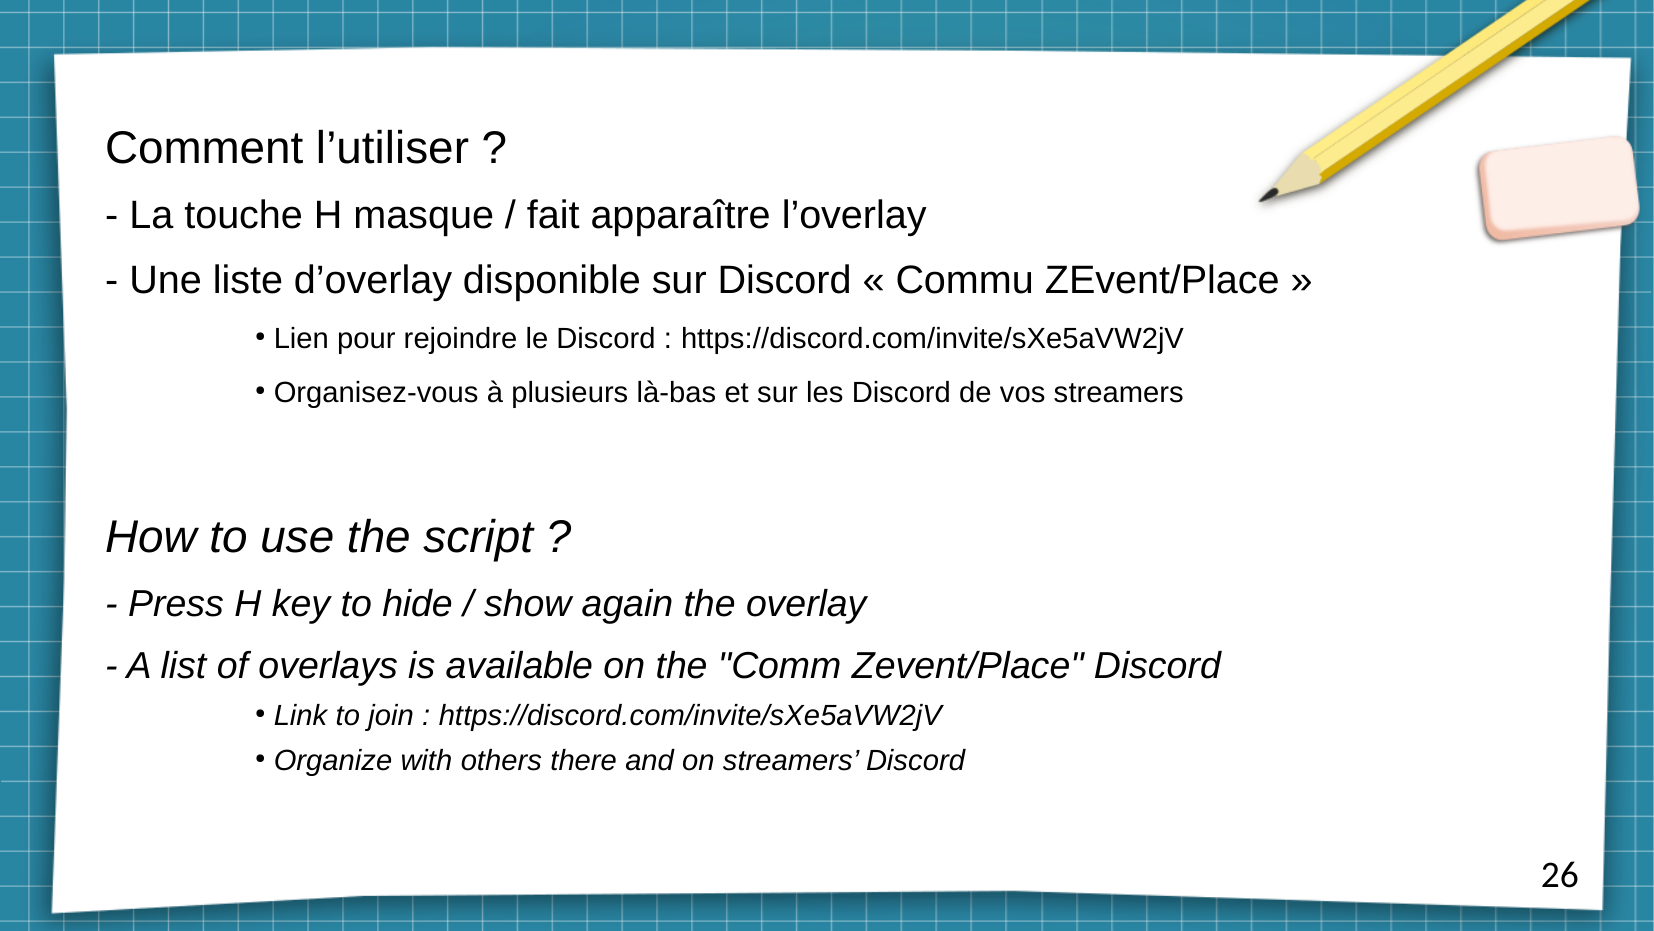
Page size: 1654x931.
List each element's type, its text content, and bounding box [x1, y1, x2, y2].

list Comment l’utiliser ? - La touche H masque / fait apparaître l’overlay - Une liste d’overlay disponible sur Discord « Commu ZEvent/Place » Lien pour rejoindre le Discord : https://discord.com/invite/sXe5aVW2jV Organisez-vous à plusieurs là-bas et sur les Discord de vos streamers How to use the script ? - Press H key to hide / show again the overlay - A list of overlays is available on the "Comm Zevent/Place" Discord Link to join : https://discord.com/invite/sXe5aVW2jV Organize with others there and on streamers’ Discord [105, 117, 1594, 831]
text_box 26 [1525, 842, 1598, 904]
